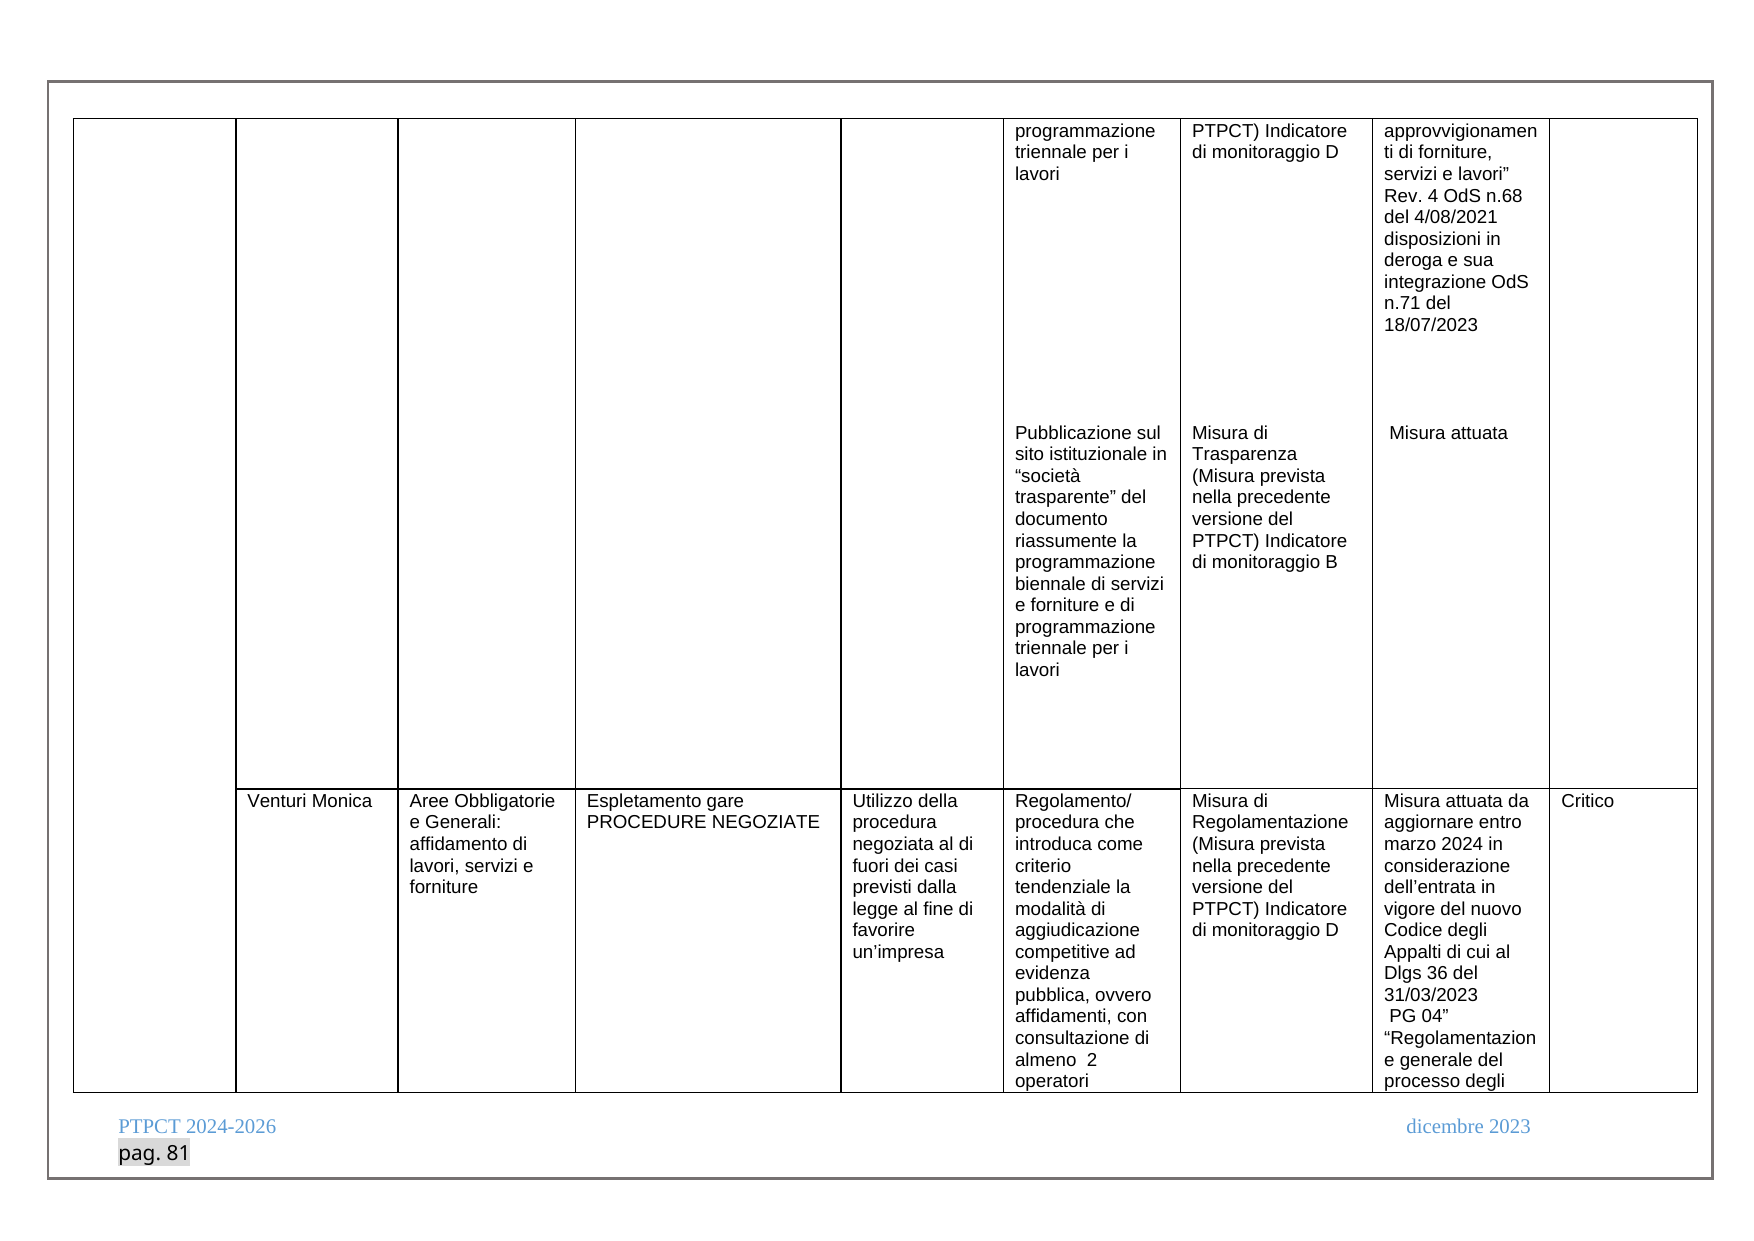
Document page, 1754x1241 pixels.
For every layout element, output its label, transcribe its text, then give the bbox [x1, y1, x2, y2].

table_cell Espletamento gare PROCEDURE NEGOZIATE [576, 790, 840, 1092]
table_cell Regolamento/ procedura che introduca come criterio tendenziale la modalità di aggiudicazione competitive ad evidenza pubblica, ovvero affidamenti, con consultazione di almeno 2 operatori [1004, 790, 1180, 1092]
table_cell Critico [1550, 789, 1697, 1092]
table_cell [842, 119, 1003, 788]
table_cell Utilizzo della procedura negoziata al di fuori dei casi previsti dalla legge al fine di favorire un’impresa [842, 790, 1003, 1092]
table_cell Misura di Regolamentazione (Misura prevista nella precedente versione del PTPCT) Indicatore di monitoraggio D [1181, 789, 1372, 1092]
table_cell [576, 119, 840, 788]
table_cell Aree Obbligatorie e Generali: affidamento di lavori, servizi e forniture [399, 790, 575, 1092]
table_cell approvvigionamenti di forniture, servizi e lavori” Rev. 4 OdS n.68 del 4/08/2021 disposizioni in deroga e sua integrazione OdS n.71 del 18/07/2023 Misura attuata [1373, 119, 1549, 788]
table_cell [237, 119, 397, 788]
table_cell Venturi Monica [237, 790, 397, 1092]
table_cell Misura attuata da aggiornare entro marzo 2024 in considerazione dell’entrata in vigore del nuovo Codice degli Appalti di cui al Dlgs 36 del 31/03/2023 PG 04” “Regolamentazione generale del processo degli [1373, 789, 1549, 1092]
table_cell programmazione triennale per i lavori Pubblicazione sul sito istituzionale in “società trasparente” del documento riassumente la programmazione biennale di servizi e forniture e di programmazione triennale per i lavori [1004, 119, 1180, 788]
table_cell [74, 119, 235, 1092]
table_cell PTPCT) Indicatore di monitoraggio D Misura di Trasparenza (Misura prevista nella precedente versione del PTPCT) Indicatore di monitoraggio B [1181, 119, 1372, 788]
table_cell [399, 119, 575, 788]
table_cell [1550, 119, 1697, 788]
